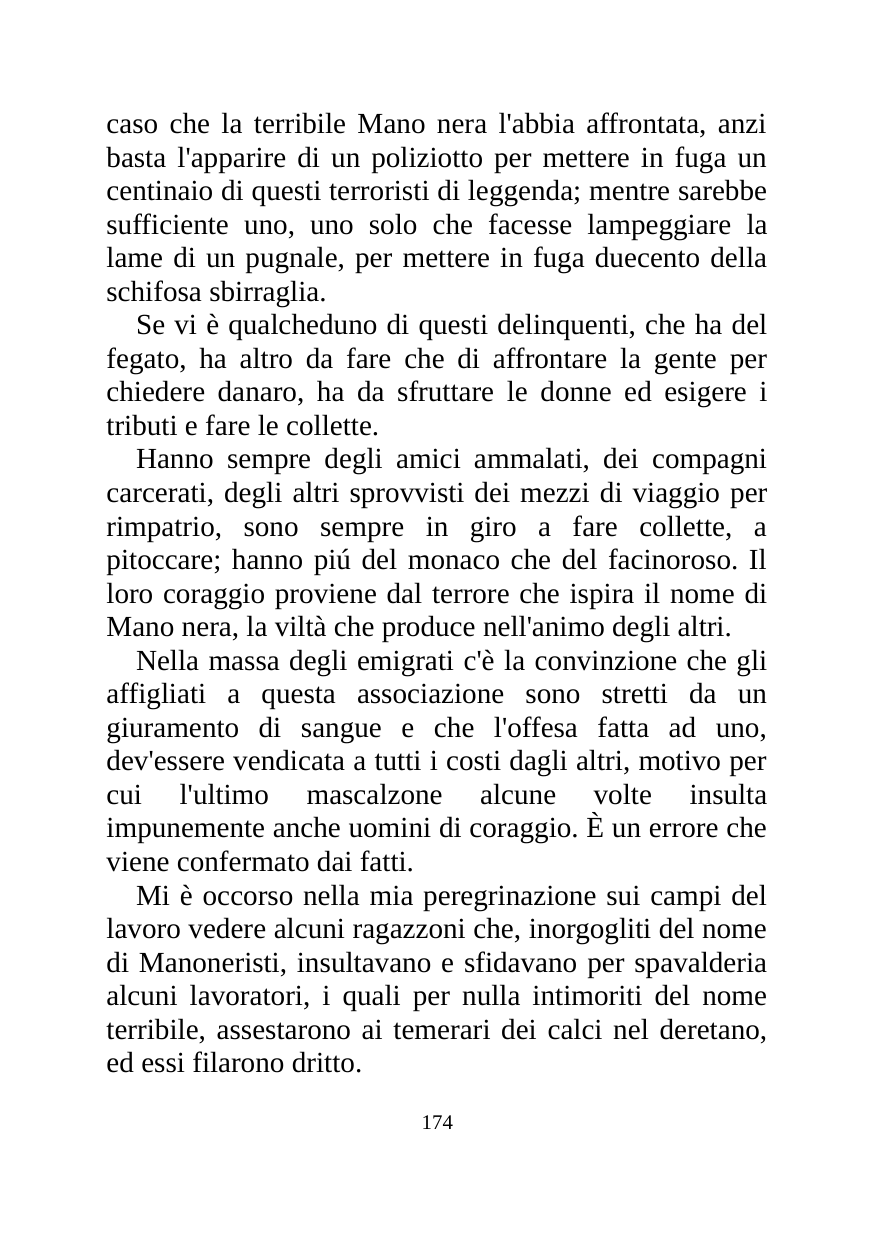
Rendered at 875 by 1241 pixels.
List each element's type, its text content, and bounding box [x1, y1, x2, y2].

text Se vi è qualcheduno di questi delinquenti, che ha del fegato, ha altro da fare che di affrontare la gente per chiedere danaro, ha da sfruttare le donne ed esigere i tributi e fare le collette. [106, 307, 768, 442]
text caso che la terribile Mano nera l'abbia affrontata, anzi basta l'apparire di un poliziotto per mettere in fuga un centinaio di questi terroristi di leggenda; mentre sarebbe sufficiente uno, uno solo che facesse lampeggiare la lame di un pugnale, per mettere in fuga duecento della schifosa sbirraglia. [106, 106, 768, 307]
text Nella massa degli emigrati c'è la convinzione che gli affigliati a questa associazione sono stretti da un giuramento di sangue e che l'offesa fatta ad uno, dev'essere vendicata a tutti i costi dagli altri, motivo per cui l'ultimo mascalzone alcune volte insulta impunemente anche uomini di coraggio. È un errore che viene confermato dai fatti. [106, 643, 768, 878]
text Hanno sempre degli amici ammalati, dei compagni carcerati, degli altri sprovvisti dei mezzi di viaggio per rimpatrio, sono sempre in giro a fare collette, a pitoccare; hanno piú del monaco che del facinoroso. Il loro coraggio proviene dal terrore che ispira il nome di Mano nera, la viltà che produce nell'animo degli altri. [106, 442, 768, 643]
text Mi è occorso nella mia peregrinazione sui campi del lavoro vedere alcuni ragazzoni che, inorgogliti del nome di Manoneristi, insultavano e sfidavano per spavalderia alcuni lavoratori, i quali per nulla intimoriti del nome terribile, assestarono ai temerari dei calci nel deretano, ed essi filarono dritto. [106, 878, 768, 1079]
